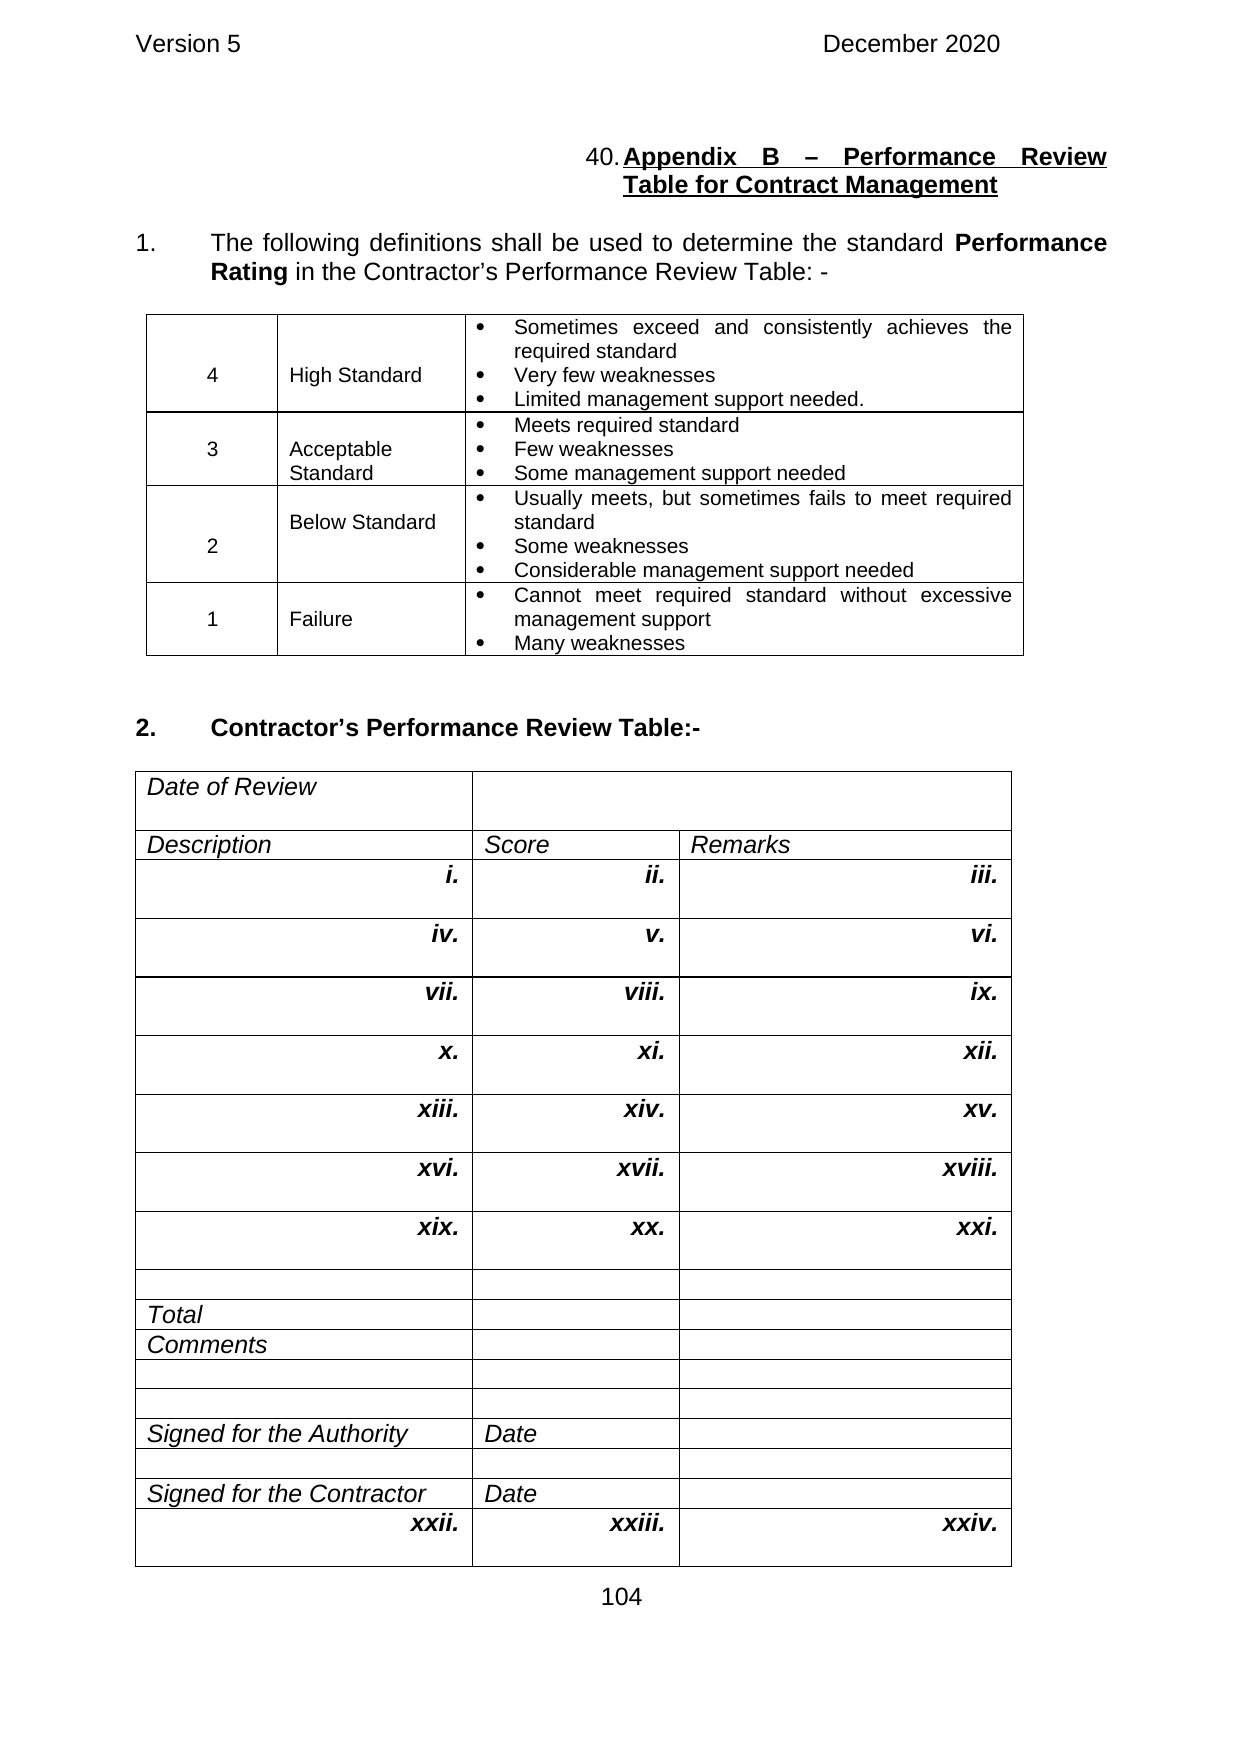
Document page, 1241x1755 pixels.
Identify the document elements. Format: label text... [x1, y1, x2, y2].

table_cell [136, 1389, 472, 1418]
table_cell [473, 1509, 679, 1566]
table_cell [136, 1270, 472, 1299]
table_cell [473, 1212, 679, 1269]
table_cell [680, 1036, 1011, 1093]
table_cell [680, 1330, 1011, 1358]
table_cell [680, 978, 1011, 1035]
table_cell [680, 1212, 1011, 1269]
table_cell 2 [147, 486, 277, 582]
table_cell [680, 1300, 1011, 1329]
table_cell [136, 1212, 472, 1269]
table_cell [680, 919, 1011, 976]
table_cell [473, 978, 679, 1035]
table_cell [680, 1153, 1011, 1211]
table_cell [136, 1360, 472, 1388]
table_cell [473, 860, 679, 918]
table_cell [680, 860, 1011, 918]
table_cell [136, 919, 472, 976]
table_cell [473, 1449, 679, 1478]
table_cell Failure [278, 583, 465, 655]
text 2. Contractor’s Performance Review Table:- [135, 713, 1107, 742]
table_cell Signed for the Authority [136, 1419, 472, 1448]
table_cell [680, 1360, 1011, 1388]
table_cell [473, 1360, 679, 1388]
table_cell Usually meets, but sometimes fails to meet required standard Some weaknesses Considerable management support needed [466, 486, 1023, 582]
table_header Date of Review [136, 772, 472, 829]
table_cell [473, 1300, 679, 1329]
table_cell [473, 919, 679, 976]
table_cell [136, 1449, 472, 1478]
table_cell Below Standard [278, 486, 465, 582]
table_cell [136, 1036, 472, 1093]
table_cell 3 [147, 413, 277, 484]
table_cell [136, 1509, 472, 1566]
table_cell Description [136, 831, 472, 859]
table_header [473, 772, 1011, 829]
table_cell [473, 1036, 679, 1093]
table_cell Remarks [680, 831, 1011, 859]
table_cell Date [473, 1419, 679, 1448]
table_cell [473, 1153, 679, 1211]
table_cell 1 [147, 583, 277, 655]
text 1. The following definitions shall be used to determine the standard Performance Rating in the Contractor’s Performance Review Table: - [135, 228, 1107, 285]
table_cell [473, 1330, 679, 1358]
table_header 4 [147, 315, 277, 411]
table_cell [680, 1270, 1011, 1299]
table_cell [680, 1095, 1011, 1152]
table_cell Score [473, 831, 679, 859]
table_cell [136, 1095, 472, 1152]
table_cell Total [136, 1300, 472, 1329]
table_cell [473, 1270, 679, 1299]
table_cell Comments [136, 1330, 472, 1358]
table_cell [473, 1095, 679, 1152]
table_cell Meets required standard Few weaknesses Some management support needed [466, 413, 1023, 484]
table_cell [473, 1389, 679, 1418]
table_cell Cannot meet required standard without excessive management support Many weaknesses [466, 583, 1023, 655]
table_cell [680, 1419, 1011, 1448]
table_cell [680, 1479, 1011, 1507]
table_cell [680, 1389, 1011, 1418]
table_cell Date [473, 1479, 679, 1507]
table_header High Standard [278, 315, 465, 411]
table_cell [136, 978, 472, 1035]
table_header Sometimes exceed and consistently achieves the required standard Very few weaknesses Limited management support needed. [466, 315, 1023, 411]
table_cell Acceptable Standard [278, 413, 465, 484]
table_cell [136, 1153, 472, 1211]
table_cell [136, 860, 472, 918]
table_cell [680, 1509, 1011, 1566]
table_cell Signed for the Contractor [136, 1479, 472, 1507]
table_cell [680, 1449, 1011, 1478]
subtitle Appendix B – Performance Review Table for Contract Management [585, 142, 1107, 199]
